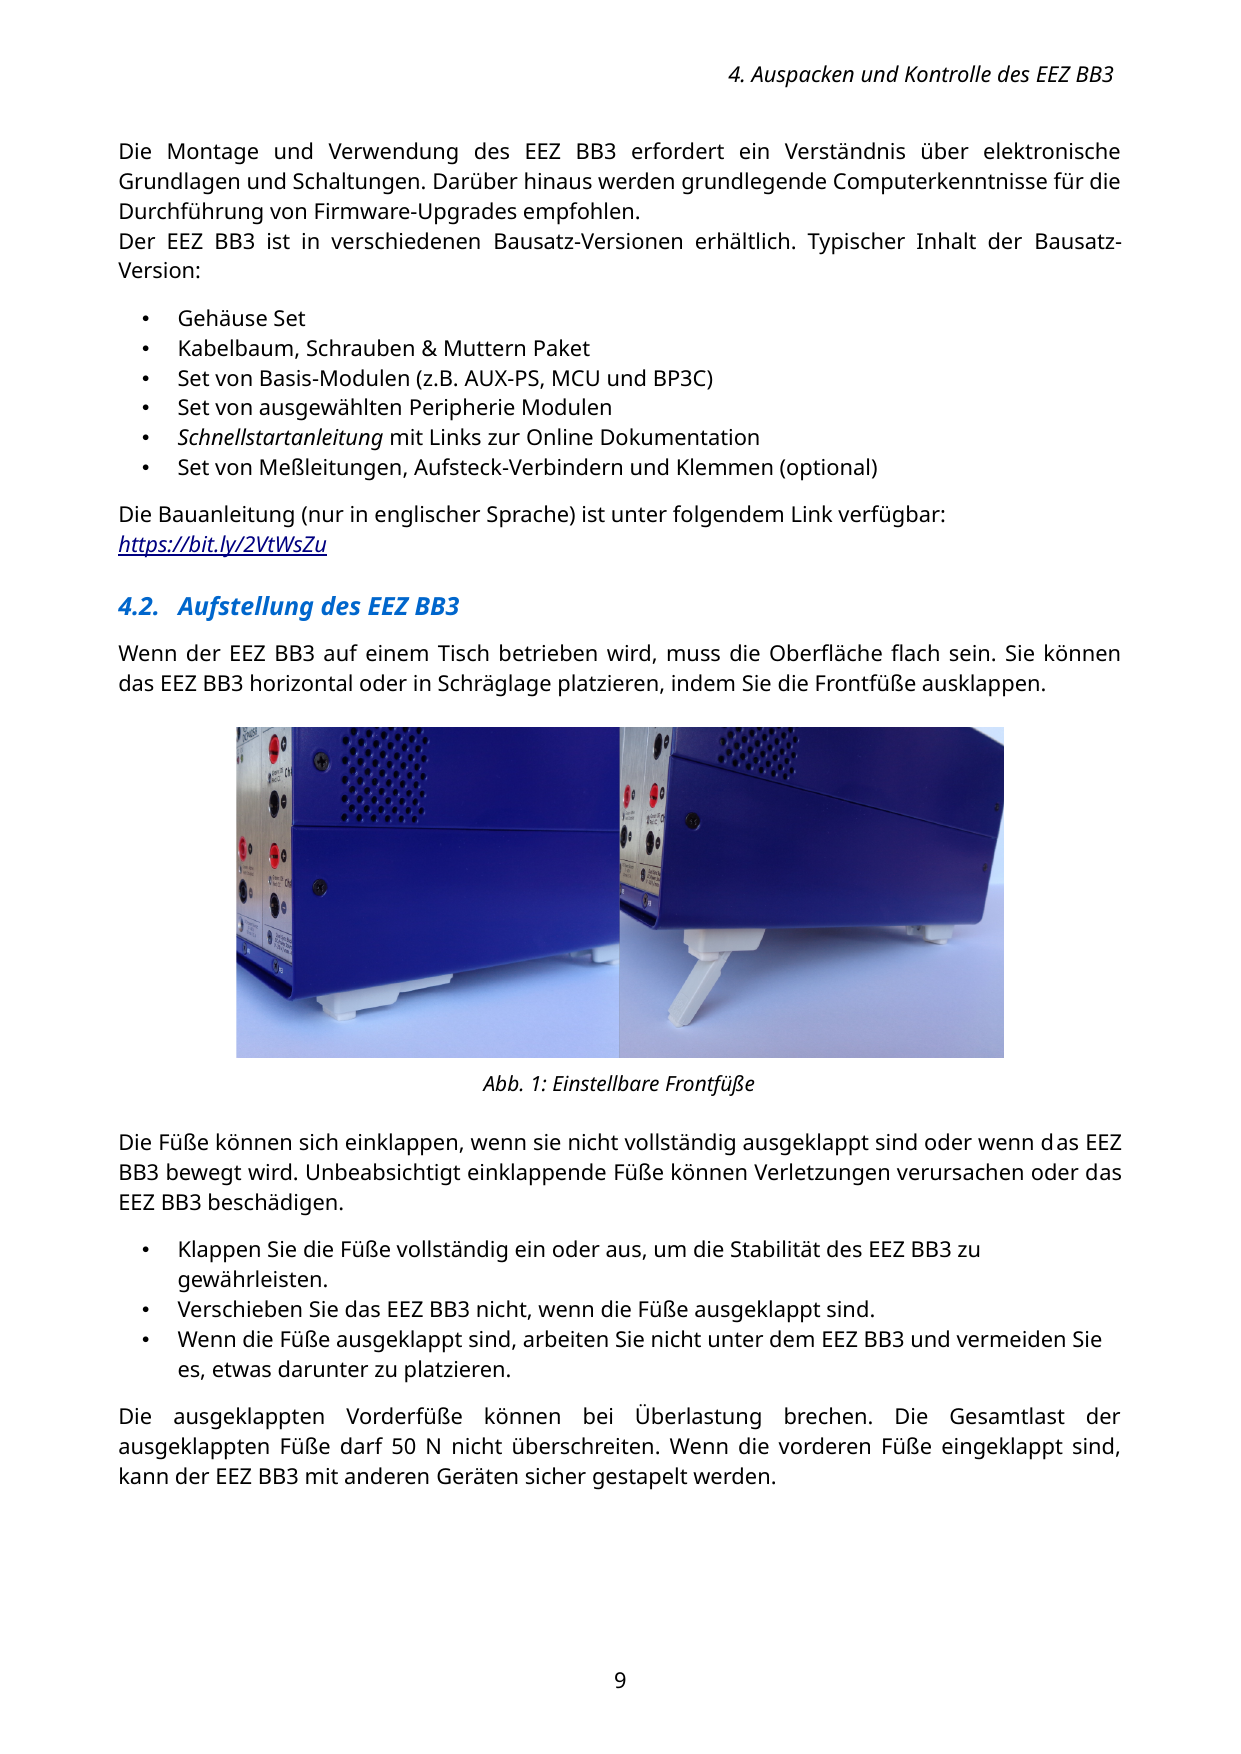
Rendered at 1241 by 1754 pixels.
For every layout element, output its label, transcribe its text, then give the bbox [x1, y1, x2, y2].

text Abb. 1: Einstellbare Frontfüße [236, 1058, 1004, 1098]
list Schnellstartanleitung mit Links zur Online Dokumentation [142, 422, 1122, 452]
list Kabelbaum, Schrauben & Muttern Paket [142, 333, 1110, 363]
text Die Montage und Verwendung des EEZ BB3 erfordert ein Verständnis über elektronische Grundlagen und Schaltungen. Darüber hinaus werden grundlegende Computerkenntnisse für die Durchführung von Firmware-Upgrades empfohlen. [118, 136, 1122, 226]
subtitle Aufstellung des EEZ BB3 [118, 589, 1122, 623]
list Wenn die Füße ausgeklappt sind, arbeiten Sie nicht unter dem EEZ BB3 und vermeiden Sie es, etwas darunter zu platzieren. [142, 1324, 1110, 1383]
list Verschieben Sie das EEZ BB3 nicht, wenn die Füße ausgeklappt sind. [142, 1294, 1110, 1324]
list Set von Basis-Modulen (z.B. AUX-PS, MCU und BP3C) [142, 363, 1110, 392]
text Die ausgeklappten Vorderfüße können bei Überlastung brechen. Die Gesamtlast der ausgeklappten Füße darf 50 N nicht überschreiten. Wenn die vorderen Füße eingeklappt sind, kann der EEZ BB3 mit anderen Geräten sicher gestapelt werden. [118, 1401, 1122, 1491]
text Wenn der EEZ BB3 auf einem Tisch betrieben wird, muss die Oberfläche flach sein. Sie können das EEZ BB3 horizontal oder in Schräglage platzieren, indem Sie die Frontfüße ausklappen. [118, 638, 1122, 697]
list Set von ausgewählten Peripherie Modulen [142, 392, 1110, 422]
text Die Bauanleitung (nur in englischer Sprache) ist unter folgendem Link verfügbar: https://bit.ly/2VtWsZu [118, 499, 1122, 559]
list Klappen Sie die Füße vollständig ein oder aus, um die Stabilität des EEZ BB3 zu gewährleisten. [142, 1234, 1110, 1294]
picture [236, 727, 1004, 1058]
text Die Füße können sich einklappen, wenn sie nicht vollständig ausgeklappt sind oder wenn das EEZ BB3 bewegt wird. Unbeabsichtigt einklappende Füße können Verletzungen verursachen oder das EEZ BB3 beschädigen. [118, 1127, 1122, 1217]
list Gehäuse Set [142, 303, 1110, 333]
text Der EEZ BB3 ist in verschiedenen Bausatz-Versionen erhältlich. Typischer Inhalt der Bausatz-Version: [118, 226, 1122, 285]
list Set von Meßleitungen, Aufsteck-Verbindern und Klemmen (optional) [142, 452, 1122, 482]
